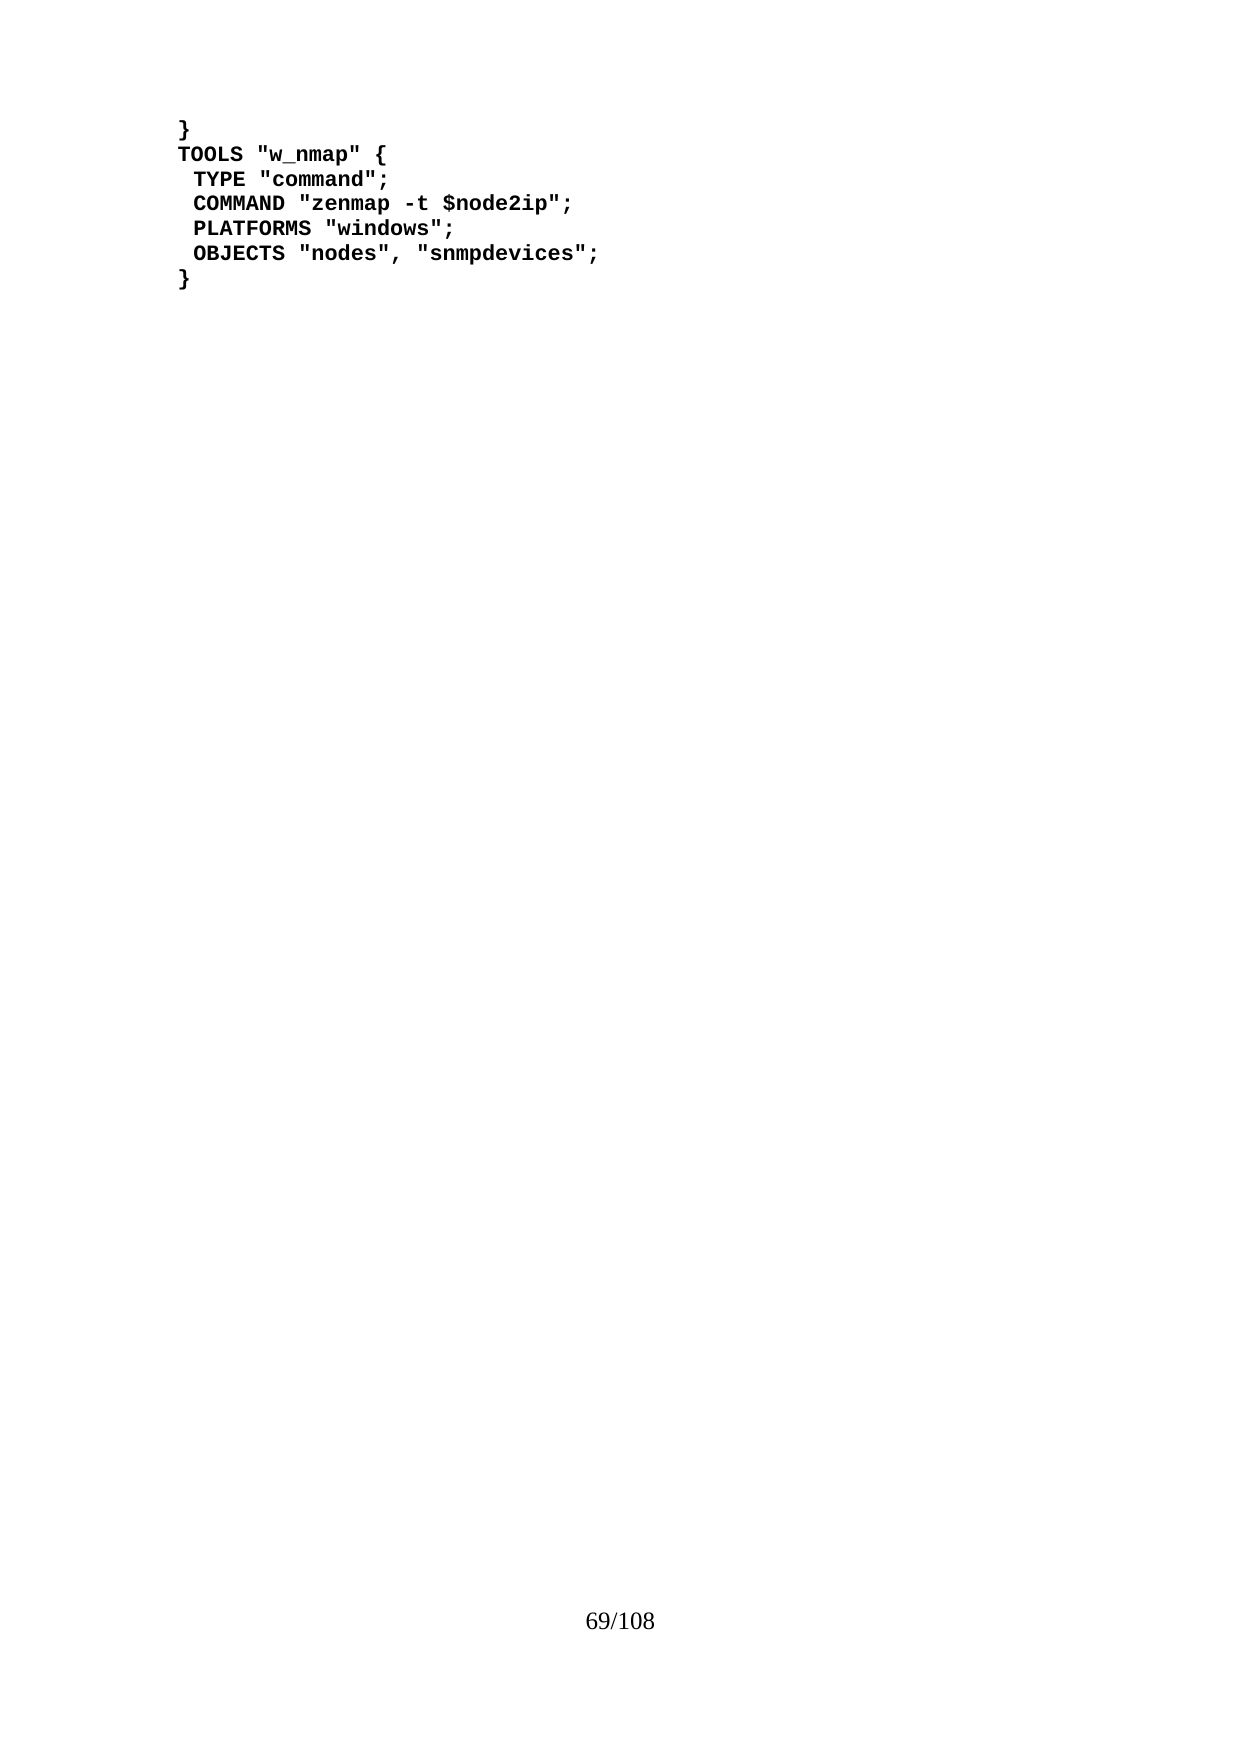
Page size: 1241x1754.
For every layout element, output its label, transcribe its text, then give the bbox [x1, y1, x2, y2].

text } TOOLS "w_nmap" { TYPE "command"; COMMAND "zenmap -t $node2ip"; PLATFORMS "windows"; OBJECTS "nodes", "snmpdevices"; } [177, 118, 1122, 292]
